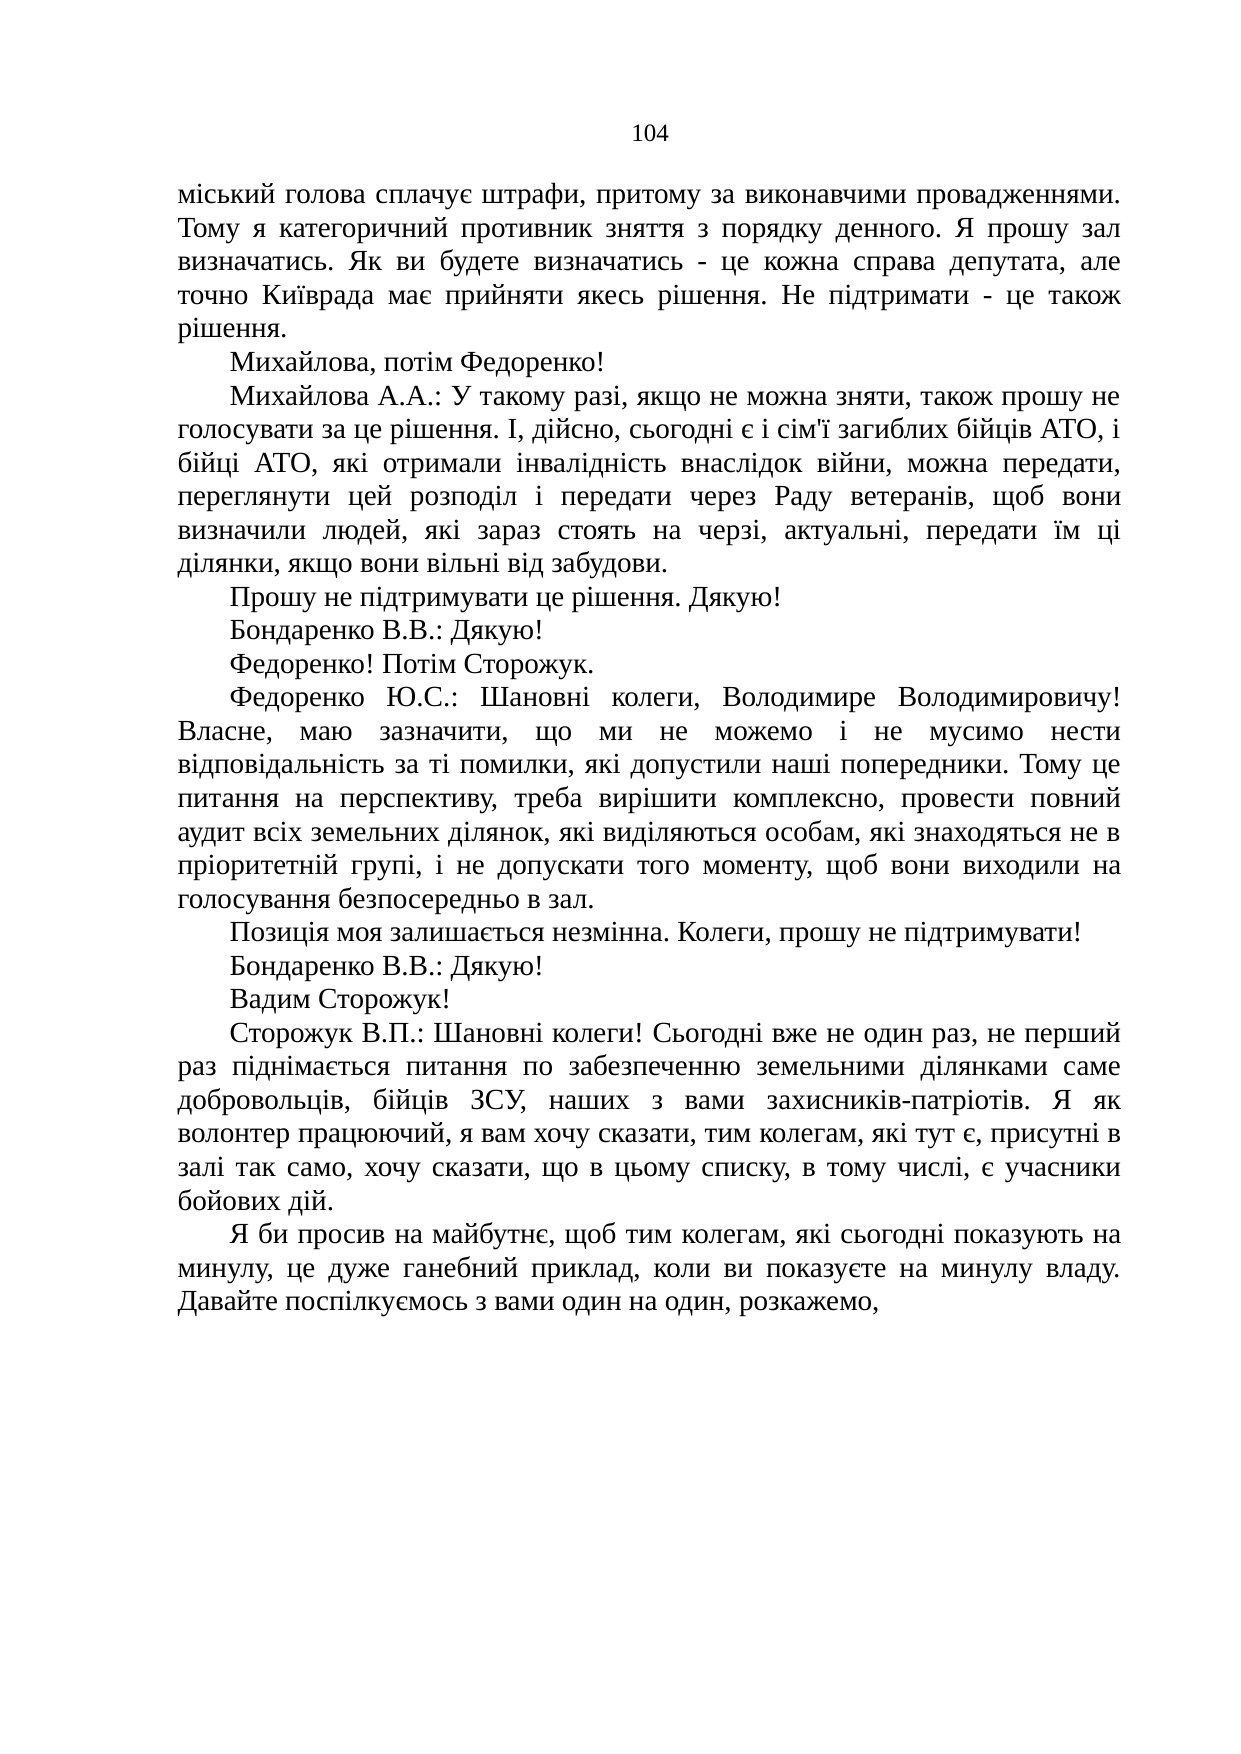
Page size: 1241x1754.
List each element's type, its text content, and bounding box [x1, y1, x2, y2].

text Бондаренко В.В.: Дякую! [177, 948, 1122, 981]
text Прошу не підтримувати це рішення. Дякую! [177, 579, 1122, 612]
text Сторожук В.П.: Шановні колеги! Сьогодні вже не один раз, не перший раз піднімається питання по забезпеченню земельними ділянками саме добровольців, бійців ЗСУ, наших з вами захисників-патріотів. Я як волонтер працюючий, я вам хочу сказати, тим колегам, які тут є, присутні в залі так само, хочу сказати, що в цьому списку, в тому числі, є учасники бойових дій. [177, 1015, 1122, 1216]
text Федоренко! Потім Сторожук. [177, 646, 1122, 679]
text Я би просив на майбутнє, щоб тим колегам, які сьогодні показують на минулу, це дуже ганебний приклад, коли ви показуєте на минулу владу. Давайте поспілкуємось з вами один на один, розкажемо, [177, 1216, 1122, 1317]
text Федоренко Ю.С.: Шановні колеги, Володимире Володимировичу! Власне, маю зазначити, що ми не можемо і не мусимо нести відповідальність за ті помилки, які допустили наші попередники. Тому це питання на перспективу, треба вирішити комплексно, провести повний аудит всіх земельних ділянок, які виділяються особам, які знаходяться не в пріоритетній групі, і не допускати того моменту, щоб вони виходили на голосування безпосередньо в зал. [177, 679, 1122, 914]
text Бондаренко В.В.: Дякую! [177, 612, 1122, 646]
text Михайлова, потім Федоренко! [177, 344, 1122, 378]
text Михайлова А.А.: У такому разі, якщо не можна зняти, також прошу не голосувати за це рішення. І, дійсно, сьогодні є і сім'ї загиблих бійців АТО, і бійці АТО, які отримали інвалідність внаслідок війни, можна передати, переглянути цей розподіл і передати через Раду ветеранів, щоб вони визначили людей, які зараз стоять на черзі, актуальні, передати їм ці ділянки, якщо вони вільні від забудови. [177, 378, 1122, 579]
text Вадим Сторожук! [177, 981, 1122, 1015]
text міський голова сплачує штрафи, притому за виконавчими провадженнями. Тому я категоричний противник зняття з порядку денного. Я прошу зал визначатись. Як ви будете визначатись - це кожна справа депутата, але точно Київрада має прийняти якесь рішення. Не підтримати - це також рішення. [177, 176, 1122, 344]
text Позиція моя залишається незмінна. Колеги, прошу не підтримувати! [177, 914, 1122, 948]
